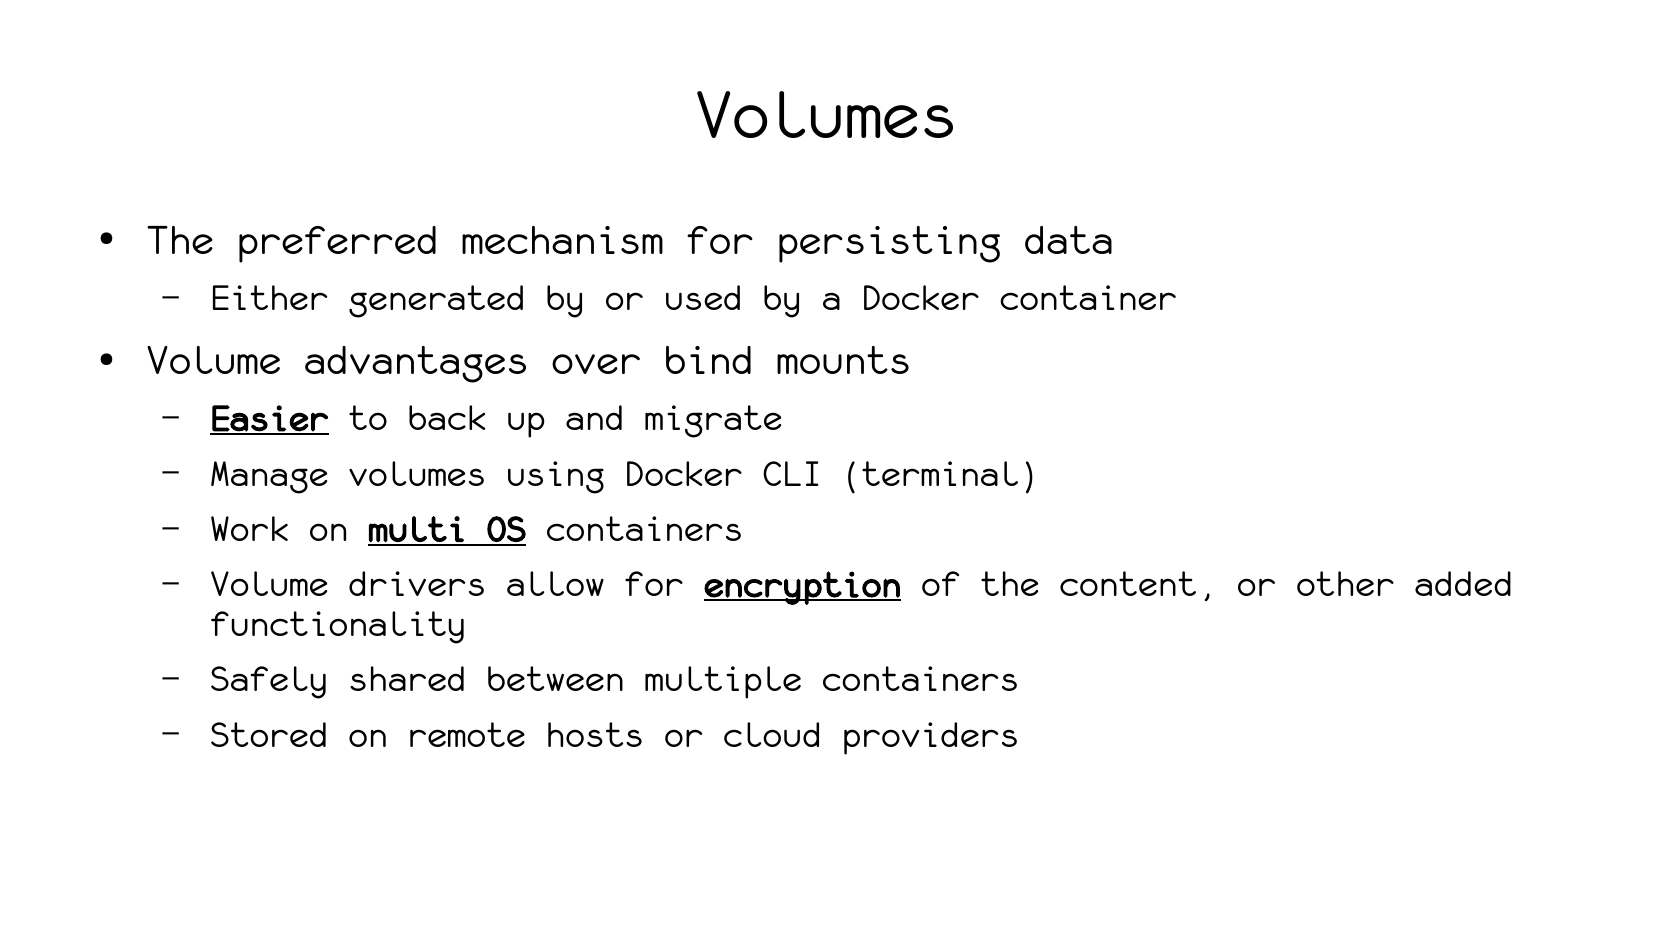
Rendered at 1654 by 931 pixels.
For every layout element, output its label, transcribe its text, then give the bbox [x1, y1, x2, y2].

title Volumes [82, 37, 1571, 193]
list The preferred mechanism for persisting data Either generated by or used by a Docker container Volume advantages over bind mounts Easier to back up and migrate Manage volumes using Docker CLI (terminal) Work on multi OS containers Volume drivers allow for encryption of the content, or other added functionality Safely shared between multiple containers Stored on remote hosts or cloud providers [82, 217, 1571, 758]
